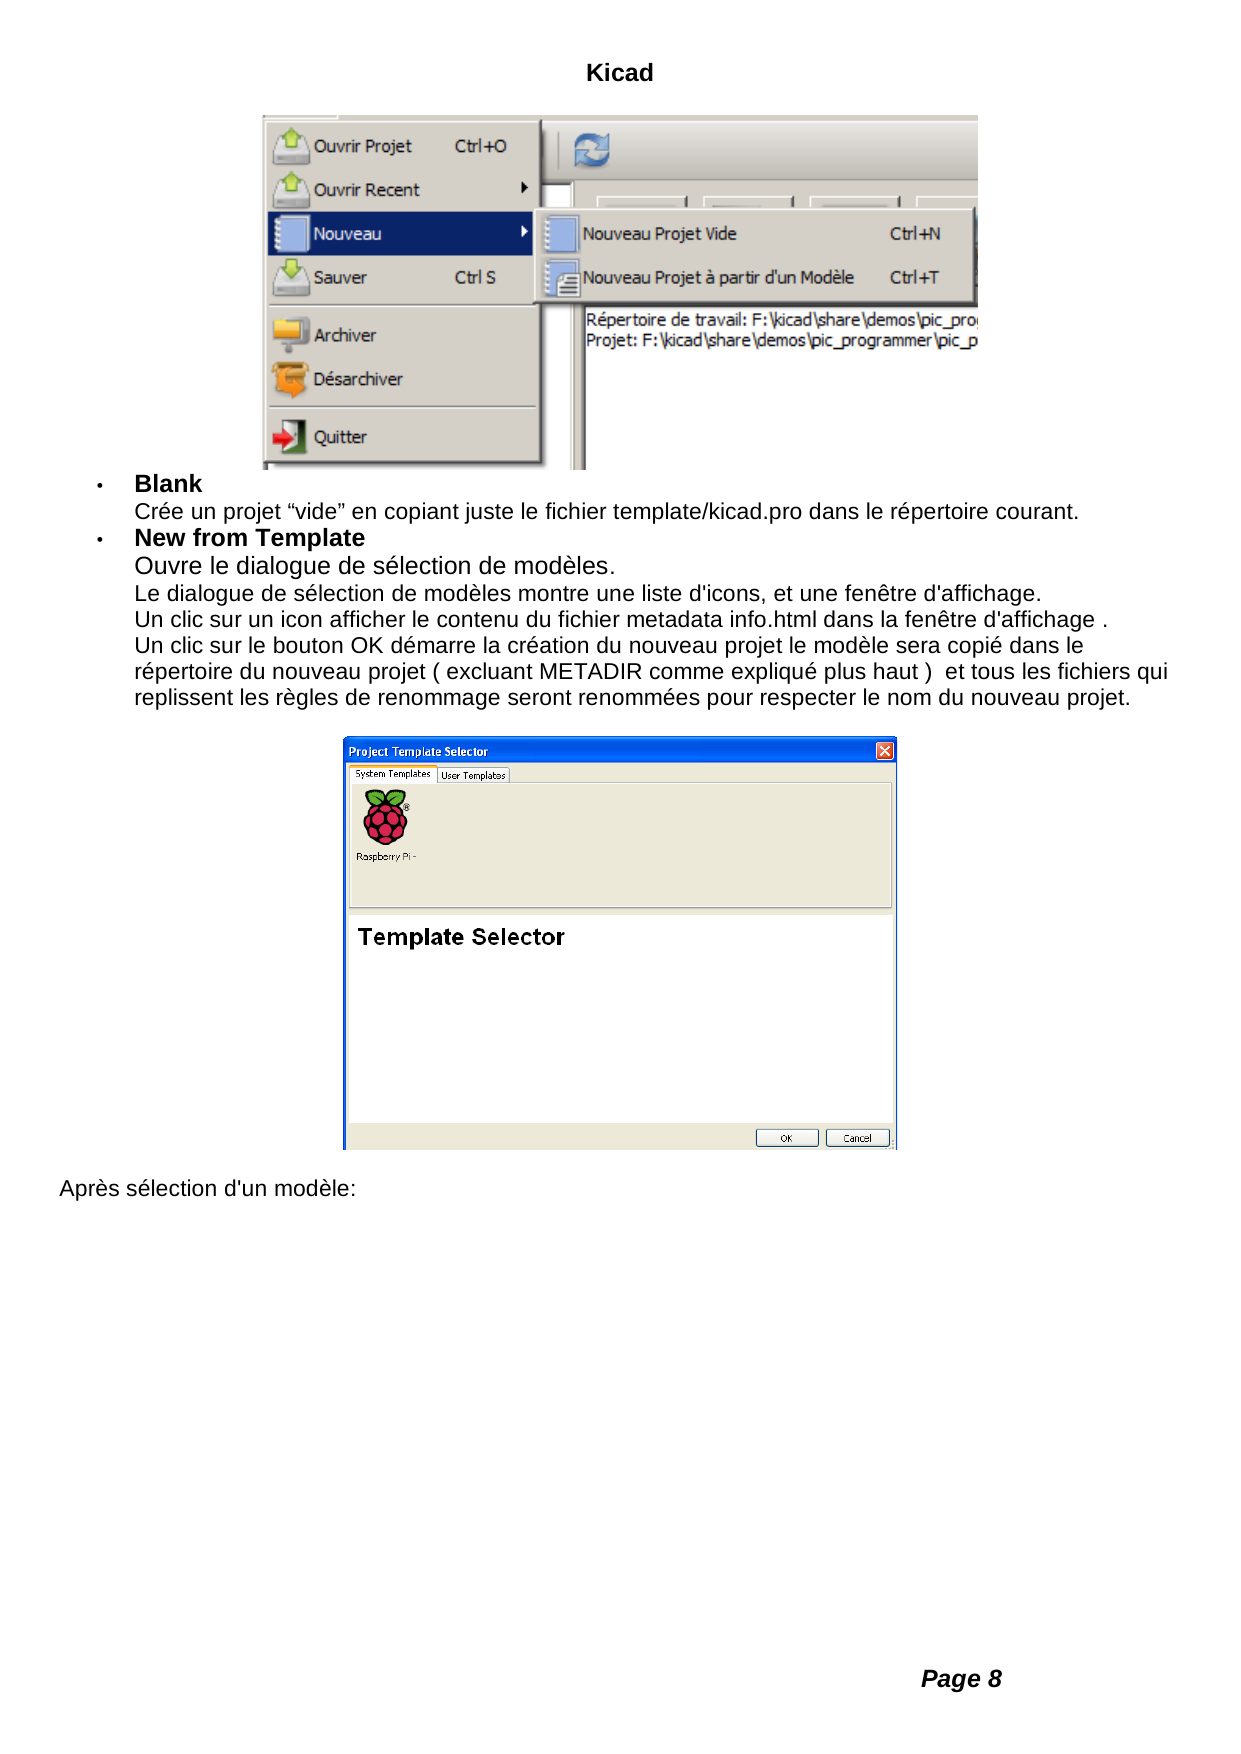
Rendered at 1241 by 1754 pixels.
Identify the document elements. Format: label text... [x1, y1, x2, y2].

list New from Template Ouvre le dialogue de sélection de modèles. Le dialogue de sélection de modèles montre une liste d'icons, et une fenêtre d'affichage. Un clic sur un icon afficher le contenu du fichier metadata info.html dans la fenêtre d'affichage . Un clic sur le bouton OK démarre la création du nouveau projet le modèle sera copié dans le répertoire du nouveau projet ( excluant METADIR comme expliqué plus haut ) et tous les fichiers qui replissent les règles de renommage seront renommées pour respecter le nom du nouveau projet. [97, 524, 1181, 710]
list Blank Crée un projet “vide” en copiant juste le fichier template/kicad.pro dans le répertoire courant. [97, 470, 1181, 524]
text Après sélection d'un modèle: [59, 1176, 1181, 1202]
picture [262, 115, 978, 470]
picture [343, 736, 898, 1150]
